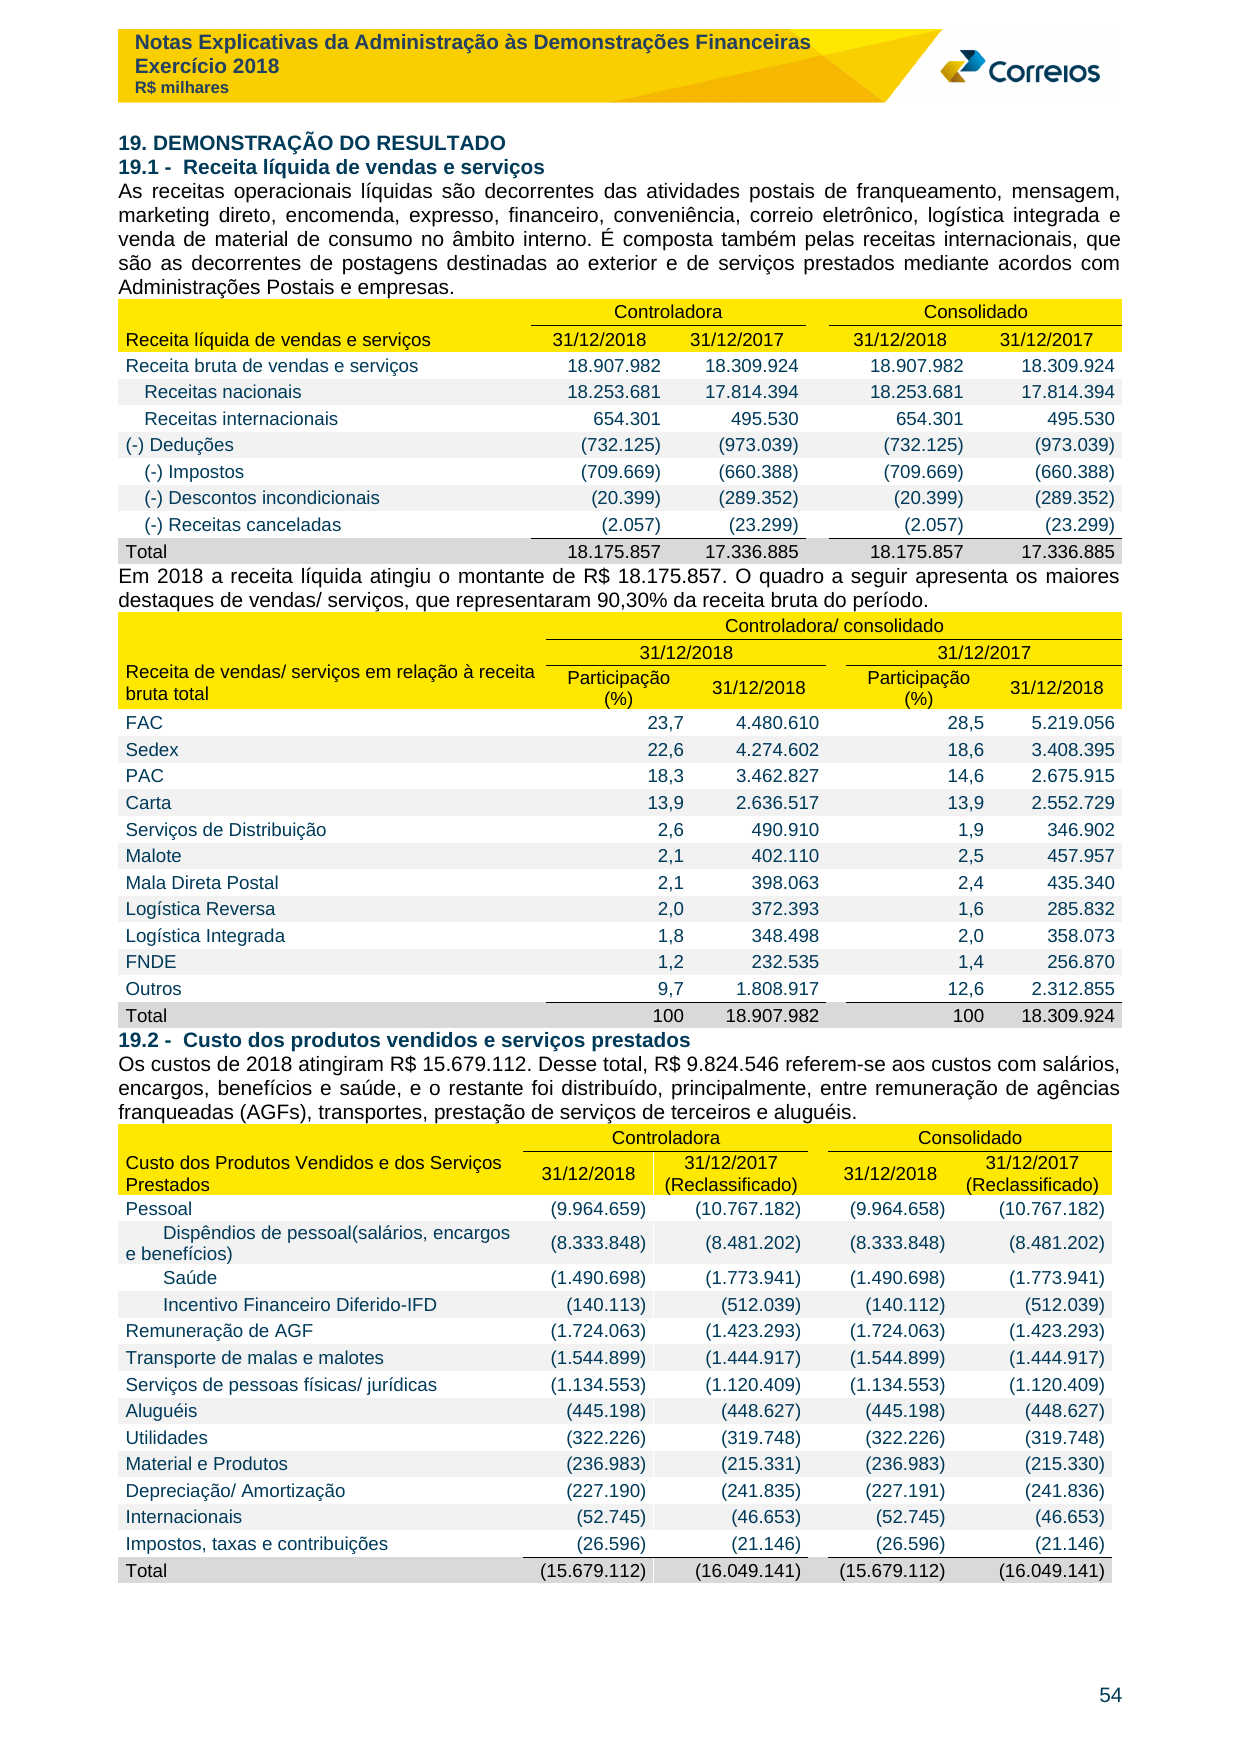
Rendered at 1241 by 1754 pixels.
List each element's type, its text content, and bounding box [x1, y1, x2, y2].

picture [649, 769, 653, 780]
table_cell 490.910 [691, 816, 826, 842]
table_cell Serviços de pessoas físicas/ jurídicas [118, 1371, 523, 1397]
table_cell (52.745) [828, 1504, 953, 1530]
table_cell Internacionais [118, 1504, 523, 1530]
table_cell Transporte de malas e malotes [118, 1344, 523, 1371]
table_cell 2,0 [546, 896, 691, 922]
picture [118, 29, 1123, 103]
picture [713, 1271, 717, 1282]
table_cell (16.049.141) [953, 1558, 1112, 1583]
picture [649, 796, 653, 807]
table_cell (319.748) [953, 1424, 1112, 1451]
table_cell 4.480.610 [691, 710, 826, 736]
table_cell [806, 325, 829, 352]
picture [713, 1324, 717, 1335]
table_cell (512.039) [953, 1291, 1112, 1318]
table_cell (973.039) [668, 432, 806, 458]
table_header [118, 299, 531, 325]
table_cell Outros [118, 975, 546, 1002]
table_cell Custo dos Produtos Vendidos e dos Serviços Prestados [118, 1151, 523, 1195]
table_cell (21.146) [654, 1530, 808, 1557]
table_cell 1,8 [546, 922, 691, 949]
table_cell (448.627) [953, 1398, 1112, 1424]
table_cell (8.481.202) [654, 1221, 808, 1264]
picture [949, 796, 953, 807]
table_cell 31/12/2018 [531, 326, 668, 352]
table_cell (241.835) [654, 1477, 808, 1504]
table_cell 4.274.602 [691, 736, 826, 763]
table_cell (1.134.553) [523, 1371, 653, 1397]
picture [800, 716, 804, 727]
table_cell Saúde [118, 1265, 523, 1291]
table_cell [826, 896, 846, 922]
table_cell (1.444.917) [953, 1344, 1112, 1371]
table_cell (2.057) [531, 511, 668, 538]
subtitle Receita líquida de vendas e serviços [118, 155, 1122, 179]
table_cell 256.870 [991, 949, 1122, 975]
picture [920, 1298, 924, 1309]
table_cell (23.299) [971, 511, 1122, 538]
picture [675, 849, 679, 860]
table_cell (227.191) [828, 1477, 953, 1504]
table_cell 3.462.827 [691, 763, 826, 789]
table_cell (20.399) [829, 485, 971, 511]
table_cell [806, 405, 829, 432]
table_cell 9,7 [546, 975, 691, 1002]
table_cell (512.039) [654, 1291, 808, 1318]
table_cell (21.146) [953, 1530, 1112, 1557]
table_cell 2,1 [546, 843, 691, 869]
table_cell 1,9 [846, 816, 991, 842]
table_cell 17.814.394 [668, 379, 806, 405]
table_cell Receita bruta de vendas e serviços [118, 352, 531, 378]
table_cell (445.198) [828, 1398, 953, 1424]
table_cell 18.309.924 [971, 352, 1122, 378]
table_cell (1.490.698) [828, 1265, 953, 1291]
table_cell 285.832 [991, 896, 1122, 922]
picture [1059, 982, 1063, 993]
table_cell (445.198) [523, 1398, 653, 1424]
picture [259, 1301, 263, 1311]
table_cell (46.653) [654, 1504, 808, 1530]
table_cell 18,3 [546, 763, 691, 789]
table_cell (709.669) [829, 458, 971, 485]
picture [127, 1484, 133, 1495]
table_cell 1,4 [846, 949, 991, 975]
table_cell 31/12/2018 [691, 666, 826, 709]
table_cell (26.596) [523, 1530, 653, 1557]
picture [800, 796, 804, 807]
table_cell 28,5 [846, 710, 991, 736]
table_cell [806, 432, 829, 458]
picture [949, 743, 953, 754]
table_cell 402.110 [691, 843, 826, 869]
table_cell (8.333.848) [828, 1221, 953, 1264]
table_cell 18.907.982 [531, 352, 668, 378]
table_cell 2.675.915 [991, 763, 1122, 789]
table_cell [826, 922, 846, 949]
table_cell 5.219.056 [991, 710, 1122, 736]
table_cell [806, 458, 829, 485]
table_cell Participação (%) [546, 666, 691, 709]
table_cell (-) Deduções [118, 432, 531, 458]
table_cell [806, 538, 829, 564]
table_cell 2,0 [846, 922, 991, 949]
picture [1059, 716, 1063, 727]
picture [280, 1301, 284, 1311]
table_cell 654.301 [531, 405, 668, 432]
table_cell (10.767.182) [953, 1195, 1112, 1221]
table_cell [808, 1265, 828, 1291]
table_cell 2.636.517 [691, 789, 826, 816]
table_cell (23.299) [668, 511, 806, 538]
picture [800, 849, 804, 860]
table_cell (660.388) [668, 458, 806, 485]
table_cell [808, 1398, 828, 1424]
text Em 2018 a receita líquida atingiu o montante de R$ 18.175.857. O quadro a seguir apresenta os maiores destaques de vendas/ serviços, que representaram 90,30% da receita bruta do período. [118, 564, 1122, 612]
text As receitas operacionais líquidas são decorrentes das atividades postais de franqueamento, mensagem, marketing direto, encomenda, expresso, financeiro, conveniência, correio eletrônico, logística integrada e venda de material de consumo no âmbito interno. É composta também pelas receitas internacionais, que são as decorrentes de postagens destinadas ao exterior e de serviços prestados mediante acordos com Administrações Postais e empresas. [118, 179, 1122, 299]
table_cell [808, 1151, 828, 1195]
table_cell [826, 1002, 846, 1028]
table_cell Total [118, 1557, 523, 1583]
table_cell (8.481.202) [953, 1221, 1112, 1264]
table_cell (1.134.553) [828, 1371, 953, 1397]
table_cell [808, 1504, 828, 1530]
picture [151, 438, 157, 449]
table_cell Material e Produtos [118, 1451, 523, 1477]
table_cell 22,6 [546, 736, 691, 763]
table_cell 435.340 [991, 869, 1122, 896]
picture [786, 1457, 790, 1468]
table_cell 372.393 [691, 896, 826, 922]
picture [1059, 385, 1063, 396]
table_cell (16.049.141) [654, 1558, 808, 1583]
table_cell 1,6 [846, 896, 991, 922]
table_cell Receitas nacionais [118, 379, 531, 405]
table_cell 17.814.394 [971, 379, 1122, 405]
table_cell Utilidades [118, 1424, 523, 1451]
table_cell (52.745) [523, 1504, 653, 1530]
table_cell (26.596) [828, 1530, 953, 1557]
table_cell [808, 1530, 828, 1557]
picture [127, 359, 134, 372]
table_cell 18.175.857 [829, 539, 971, 564]
picture [873, 1298, 877, 1309]
table_cell (1.120.409) [953, 1371, 1112, 1397]
table_cell (322.226) [523, 1424, 653, 1451]
table_cell 2,6 [546, 816, 691, 842]
table_cell Sedex [118, 736, 546, 763]
picture [765, 1537, 769, 1548]
table_cell 18.253.681 [531, 379, 668, 405]
table_cell (319.748) [654, 1424, 808, 1451]
table_cell Participação (%) [846, 666, 991, 709]
picture [713, 1378, 717, 1389]
table_cell 3.408.395 [991, 736, 1122, 763]
table_header Controladora/ consolidado [546, 612, 1122, 639]
picture [739, 1298, 743, 1309]
table_cell 346.902 [991, 816, 1122, 842]
table_cell Receita líquida de vendas e serviços [118, 325, 531, 352]
table_cell (236.983) [523, 1451, 653, 1477]
table_cell 23,7 [546, 710, 691, 736]
table_cell 13,9 [846, 789, 991, 816]
text Os custos de 2018 atingiram R$ 15.679.112. Desse total, R$ 9.824.546 referem-se aos custos com salários, encargos, benefícios e saúde, e o restante foi distribuído, principalmente, entre remuneração de agências franqueadas (AGFs), transportes, prestação de serviços de terceiros e aluguéis. [118, 1052, 1122, 1124]
table_cell [808, 1371, 828, 1397]
picture [800, 982, 804, 993]
table_cell 13,9 [546, 789, 691, 816]
table_cell 495.530 [668, 405, 806, 432]
table_cell [806, 352, 829, 378]
table_cell 2,4 [846, 869, 991, 896]
table_cell (289.352) [668, 485, 806, 511]
table_cell 18.309.924 [668, 352, 806, 378]
table_cell (8.333.848) [523, 1221, 653, 1264]
table_cell [806, 379, 829, 405]
picture [152, 955, 158, 966]
table_cell [808, 1451, 828, 1477]
table_cell (9.964.659) [523, 1195, 653, 1221]
table_cell (1.544.899) [828, 1344, 953, 1371]
table_cell Receitas internacionais [118, 405, 531, 432]
table_cell 2,1 [546, 869, 691, 896]
table_cell (15.679.112) [828, 1558, 953, 1583]
table_cell 31/12/2018 [828, 1152, 953, 1195]
table_cell [808, 1344, 828, 1371]
table_cell 2,5 [846, 843, 991, 869]
table_cell 31/12/2018 [991, 666, 1122, 709]
table_cell Total [118, 538, 531, 564]
table_cell [826, 640, 846, 665]
table_cell Total [118, 1002, 546, 1028]
table_header [808, 1124, 828, 1151]
table_cell (732.125) [829, 432, 971, 458]
table_cell 18.309.924 [991, 1003, 1122, 1028]
picture [786, 1271, 790, 1282]
subtitle DEMONSTRAÇÃO DO RESULTADO [118, 131, 1122, 155]
table_cell (709.669) [531, 458, 668, 485]
table_cell [808, 1195, 828, 1221]
table_cell Dispêndios de pessoal(salários, encargos e benefícios) [118, 1221, 523, 1264]
table_cell 18,6 [846, 736, 991, 763]
table_cell 100 [546, 1003, 691, 1028]
picture [127, 955, 136, 968]
table_cell [808, 1221, 828, 1264]
table_cell (215.331) [654, 1451, 808, 1477]
table_cell [808, 1291, 828, 1318]
picture [800, 823, 804, 834]
picture [127, 769, 134, 775]
table_cell 18.175.857 [531, 539, 668, 564]
table_cell 31/12/2018 [829, 326, 971, 352]
table_cell (20.399) [531, 485, 668, 511]
table_header Consolidado [828, 1124, 1112, 1151]
table_cell Logística Reversa [118, 896, 546, 922]
table_cell 17.336.885 [668, 539, 806, 564]
table_cell (660.388) [971, 458, 1122, 485]
table_cell 358.073 [991, 922, 1122, 949]
table_cell 654.301 [829, 405, 971, 432]
table_cell 14,6 [846, 763, 991, 789]
table_cell [808, 1477, 828, 1504]
table_cell (215.330) [953, 1451, 1112, 1477]
table_cell 2.312.855 [991, 975, 1122, 1002]
table_cell Logística Integrada [118, 922, 546, 949]
table_cell (1.724.063) [523, 1318, 653, 1344]
table_cell (236.983) [828, 1451, 953, 1477]
table_cell [826, 975, 846, 1002]
table_cell 31/12/2017 (Reclassificado) [953, 1152, 1112, 1195]
table_cell 495.530 [971, 405, 1122, 432]
table_cell [826, 710, 846, 736]
table_cell Serviços de Distribuição [118, 816, 546, 842]
picture [1069, 1202, 1073, 1213]
table_cell [826, 869, 846, 896]
table_header Controladora [523, 1124, 808, 1151]
table_cell Impostos, taxas e contribuições [118, 1530, 523, 1557]
table_cell 31/12/2017 [668, 326, 806, 352]
table_cell 31/12/2017 [846, 640, 1122, 665]
table_cell (1.444.917) [654, 1344, 808, 1371]
table_cell [808, 1557, 828, 1583]
table_cell (322.226) [828, 1424, 953, 1451]
table_cell (-) Receitas canceladas [118, 511, 531, 538]
picture [949, 769, 953, 780]
table_cell 18.907.982 [691, 1003, 826, 1028]
table_cell FAC [118, 710, 546, 736]
table_cell [826, 843, 846, 869]
table_cell [806, 511, 829, 538]
table_cell [826, 763, 846, 789]
picture [208, 1513, 212, 1523]
table_cell 100 [846, 1003, 991, 1028]
table_cell 2.552.729 [991, 789, 1122, 816]
table_cell (448.627) [654, 1398, 808, 1424]
picture [652, 385, 656, 396]
table_cell (1.724.063) [828, 1318, 953, 1344]
table_cell 457.957 [991, 843, 1122, 869]
picture [739, 1431, 743, 1442]
table_cell [826, 789, 846, 816]
table_cell 1,2 [546, 949, 691, 975]
picture [652, 412, 656, 423]
table_cell (1.423.293) [654, 1318, 808, 1344]
table_cell Pessoal [118, 1195, 523, 1221]
table_cell (46.653) [953, 1504, 1112, 1530]
table_cell (227.190) [523, 1477, 653, 1504]
table_cell 31/12/2017 [971, 326, 1122, 352]
table_header [118, 1124, 523, 1151]
table_cell 18.253.681 [829, 379, 971, 405]
picture [949, 982, 953, 993]
table_cell (241.836) [953, 1477, 1112, 1504]
table_cell (973.039) [971, 432, 1122, 458]
table_cell (1.423.293) [953, 1318, 1112, 1344]
picture [131, 1513, 135, 1523]
table_cell [808, 1424, 828, 1451]
picture [625, 438, 629, 449]
table_cell [826, 816, 846, 842]
table_cell Carta [118, 789, 546, 816]
table_cell (10.767.182) [654, 1195, 808, 1221]
table_header Receita de vendas/ serviços em relação à receita bruta total [118, 612, 546, 709]
table_cell FNDE [118, 949, 546, 975]
table_cell 232.535 [691, 949, 826, 975]
table_cell (1.120.409) [654, 1371, 808, 1397]
picture [228, 876, 235, 882]
table_cell 17.336.885 [971, 539, 1122, 564]
table_cell 18.907.982 [829, 352, 971, 378]
table_cell 398.063 [691, 869, 826, 896]
table_cell Depreciação/ Amortização [118, 1477, 523, 1504]
table_cell 1.808.917 [691, 975, 826, 1002]
subtitle Custo dos produtos vendidos e serviços prestados [118, 1028, 1122, 1052]
table_cell Incentivo Financeiro Diferido-IFD [118, 1291, 523, 1318]
table_cell (9.964.658) [828, 1195, 953, 1221]
picture [713, 1351, 717, 1362]
table_cell 12,6 [846, 975, 991, 1002]
table_header Consolidado [829, 299, 1122, 325]
table_cell (1.773.941) [654, 1265, 808, 1291]
table_cell [826, 665, 846, 709]
picture [739, 1457, 743, 1468]
picture [127, 716, 136, 729]
table_cell (289.352) [971, 485, 1122, 511]
table_cell (732.125) [531, 432, 668, 458]
table_cell (1.773.941) [953, 1265, 1112, 1291]
table_cell (140.112) [828, 1291, 953, 1318]
table_cell 31/12/2018 [523, 1152, 653, 1195]
table_cell PAC [118, 763, 546, 789]
picture [131, 1540, 135, 1550]
picture [127, 1324, 134, 1337]
table_cell 31/12/2017 (Reclassificado) [654, 1152, 808, 1195]
table_cell (15.679.112) [523, 1558, 653, 1583]
table_cell [806, 485, 829, 511]
table_cell (-) Impostos [118, 458, 531, 485]
table_cell Malote [118, 843, 546, 869]
table_header [806, 299, 829, 325]
table_cell Aluguéis [118, 1398, 523, 1424]
table_cell [808, 1318, 828, 1344]
table_cell [826, 949, 846, 975]
table_cell (2.057) [829, 511, 971, 538]
picture [873, 1378, 877, 1389]
table_cell (1.544.899) [523, 1344, 653, 1371]
table_cell Remuneração de AGF [118, 1318, 523, 1344]
table_cell [826, 736, 846, 763]
picture [230, 823, 236, 834]
table_cell (140.113) [523, 1291, 653, 1318]
table_cell (-) Descontos incondicionais [118, 485, 531, 511]
table_cell 348.498 [691, 922, 826, 949]
table_header Controladora [531, 299, 806, 325]
table_cell 31/12/2018 [546, 640, 826, 665]
table_cell (1.490.698) [523, 1265, 653, 1291]
table_cell Mala Direta Postal [118, 869, 546, 896]
picture [675, 876, 679, 887]
picture [127, 1202, 134, 1208]
picture [425, 1298, 431, 1309]
